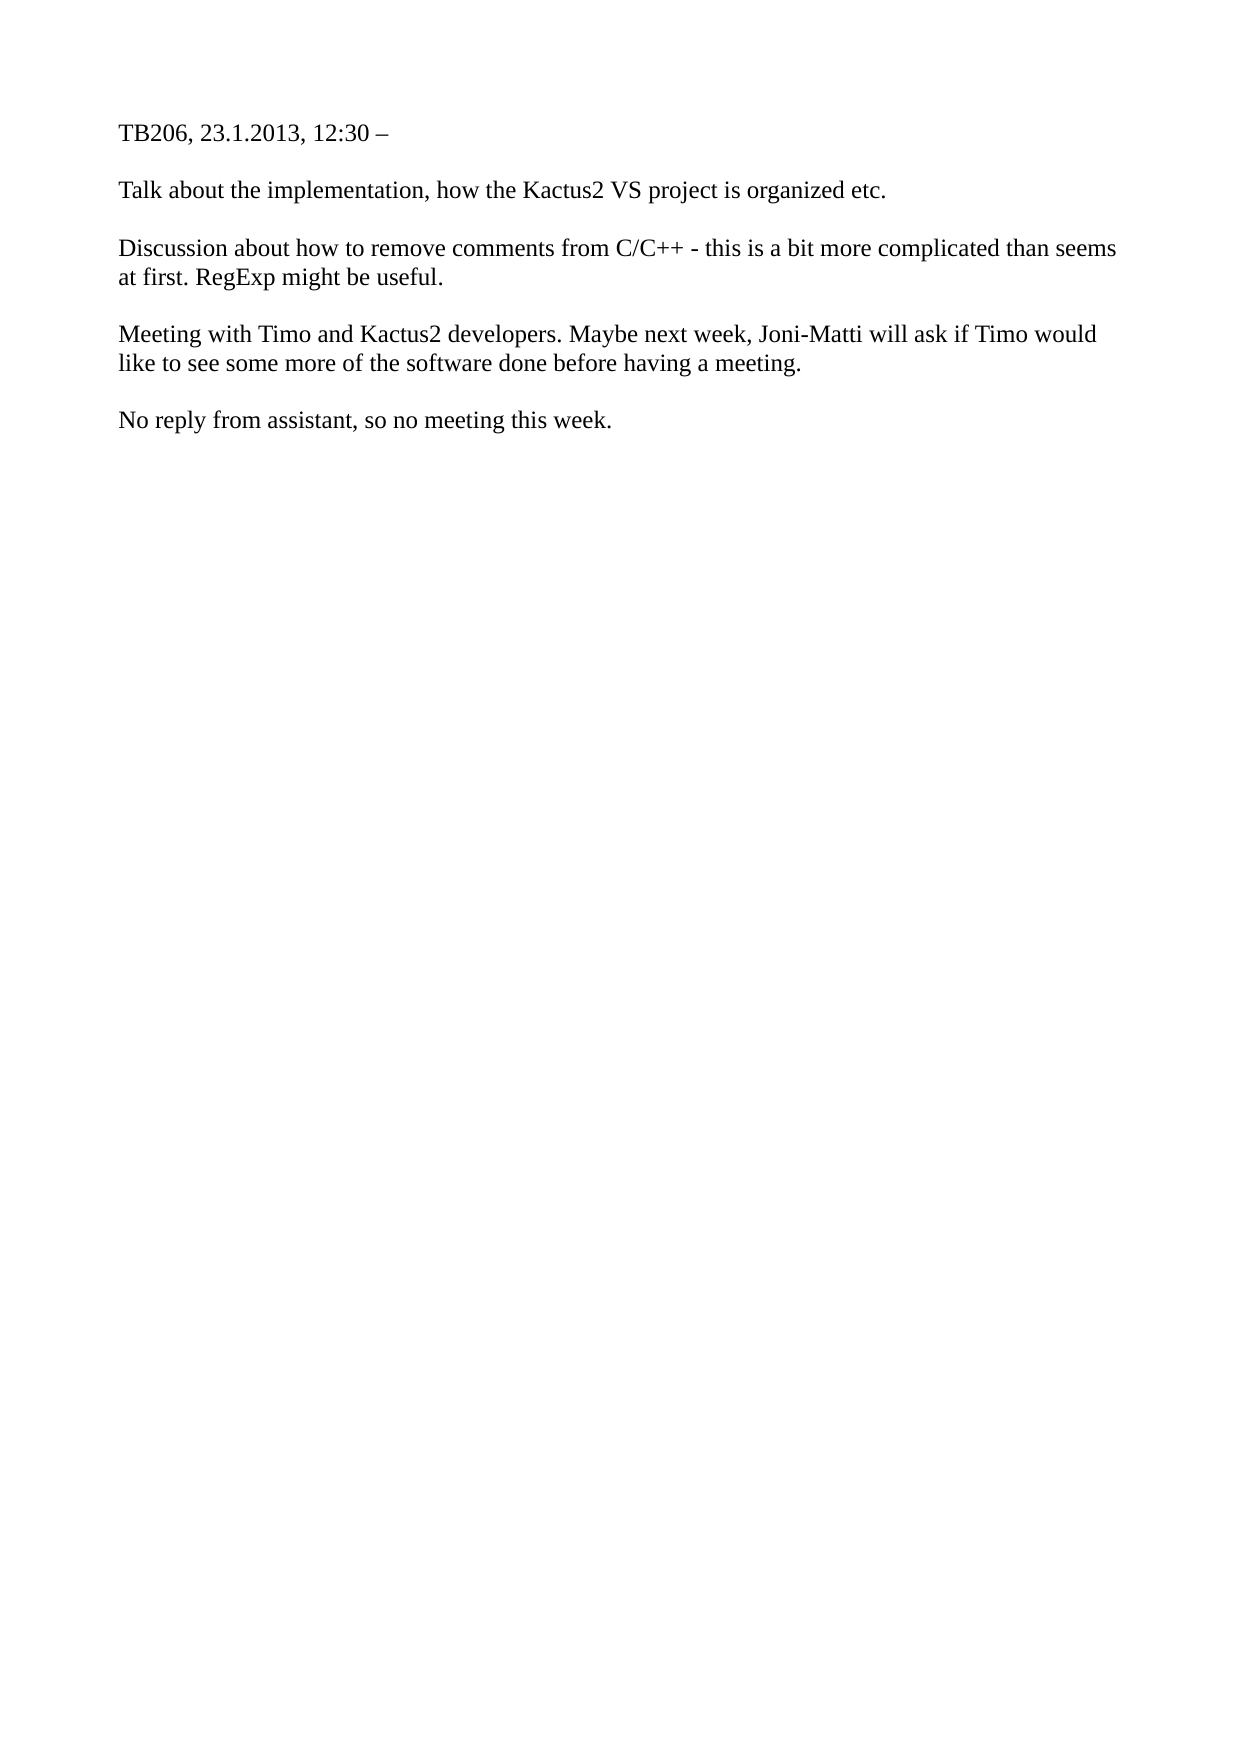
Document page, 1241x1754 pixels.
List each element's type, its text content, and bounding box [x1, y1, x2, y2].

text Discussion about how to remove comments from C/C++ - this is a bit more complicated than seems at first. RegExp might be useful. [118, 233, 1122, 291]
text Meeting with Timo and Kactus2 developers. Maybe next week, Joni-Matti will ask if Timo would like to see some more of the software done before having a meeting. [118, 319, 1122, 377]
text Talk about the implementation, how the Kactus2 VS project is organized etc. [118, 176, 1122, 204]
text No reply from assistant, so no meeting this week. [118, 406, 1122, 434]
text TB206, 23.1.2013, 12:30 – [118, 118, 1122, 147]
